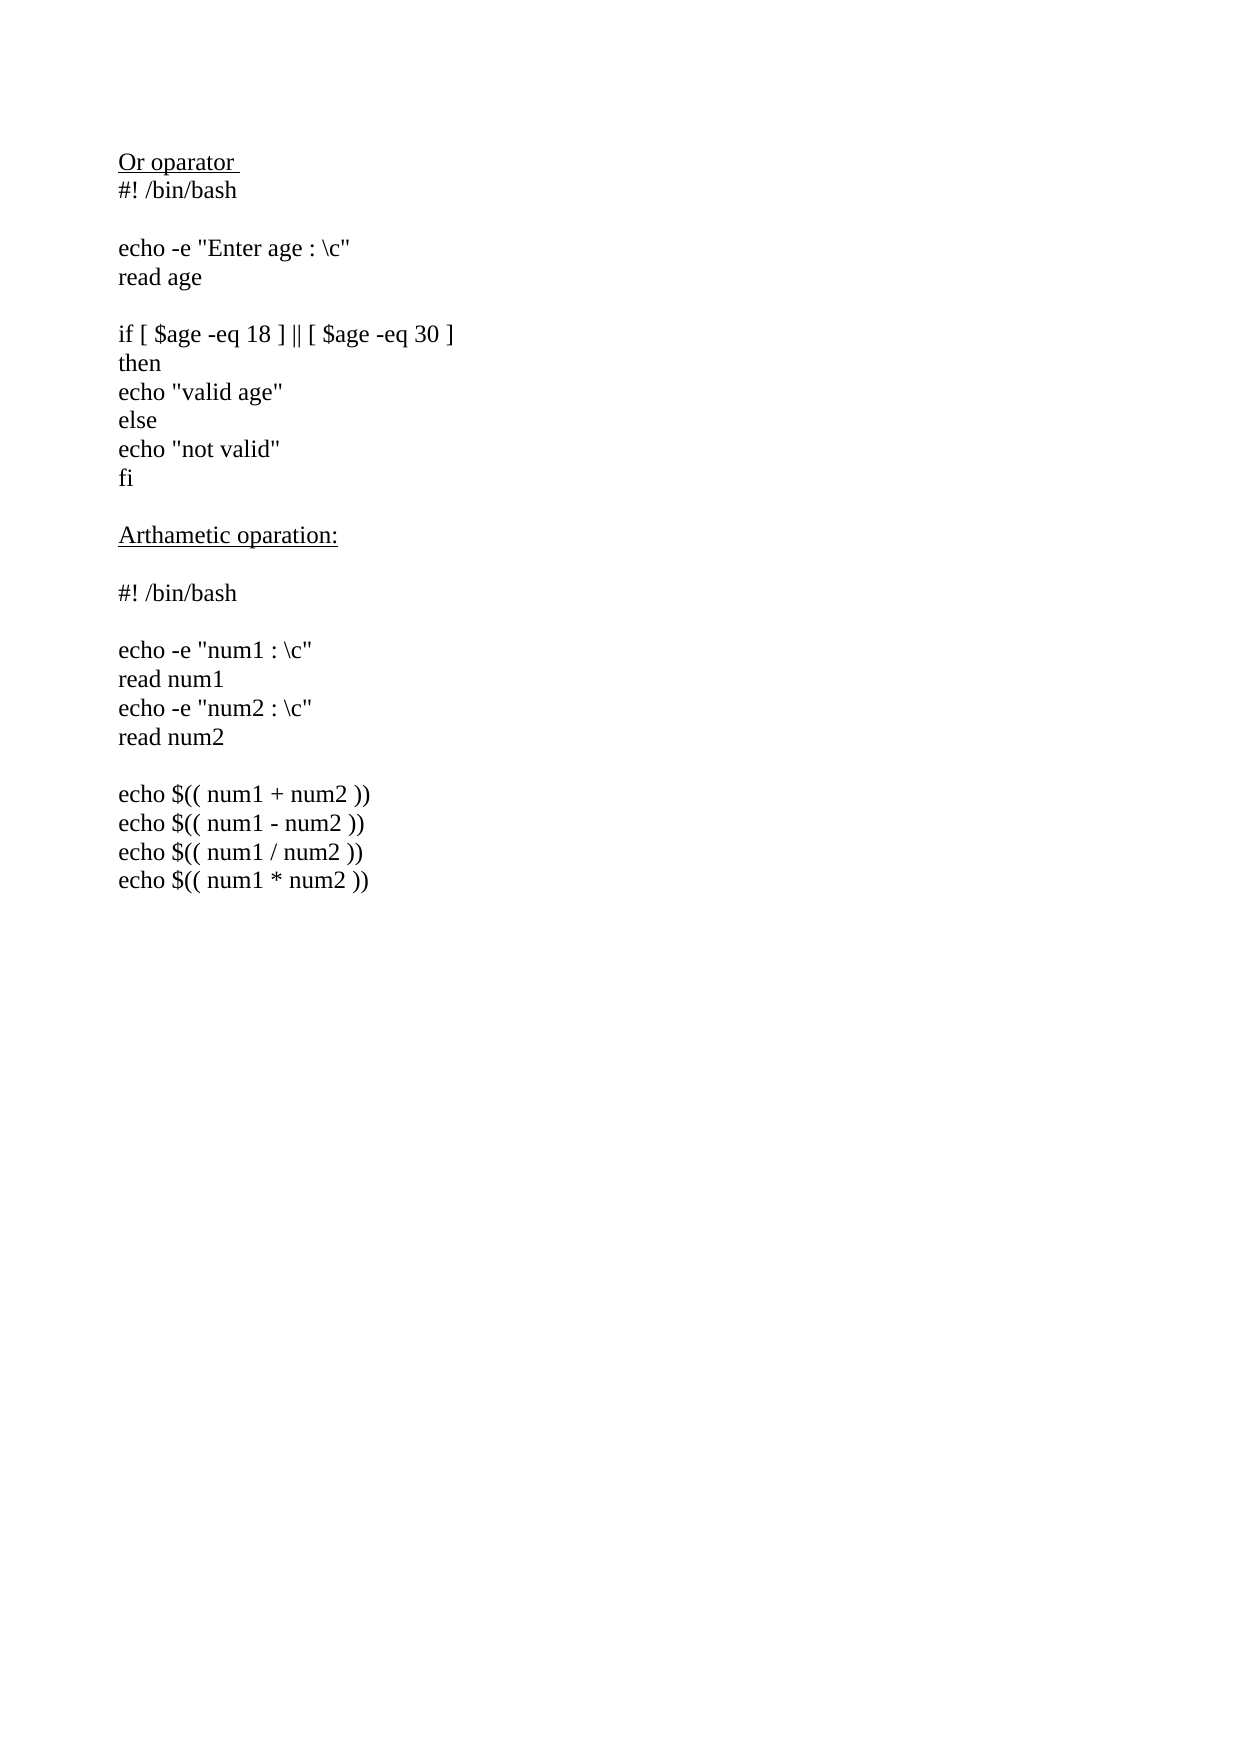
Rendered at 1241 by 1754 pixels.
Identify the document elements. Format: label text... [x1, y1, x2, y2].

text read num2 [118, 722, 1122, 751]
text echo $(( num1 / num2 )) [118, 837, 1122, 866]
text if [ $age -eq 18 ] || [ $age -eq 30 ] [118, 319, 1122, 348]
text echo $(( num1 * num2 )) [118, 866, 1122, 894]
text #! /bin/bash [118, 578, 1122, 607]
text echo -e "num2 : \c" [118, 693, 1122, 722]
text echo "not valid" [118, 434, 1122, 463]
text Arthametic oparation: [118, 521, 1122, 549]
text #! /bin/bash [118, 176, 1122, 204]
text read age [118, 262, 1122, 291]
text then [118, 348, 1122, 377]
text fi [118, 463, 1122, 492]
text else [118, 406, 1122, 434]
text read num1 [118, 664, 1122, 693]
text echo -e "num1 : \c" [118, 636, 1122, 664]
text echo -e "Enter age : \c" [118, 233, 1122, 262]
text echo $(( num1 - num2 )) [118, 808, 1122, 837]
text echo "valid age" [118, 377, 1122, 406]
text Or oparator [118, 147, 1122, 176]
text echo $(( num1 + num2 )) [118, 779, 1122, 808]
